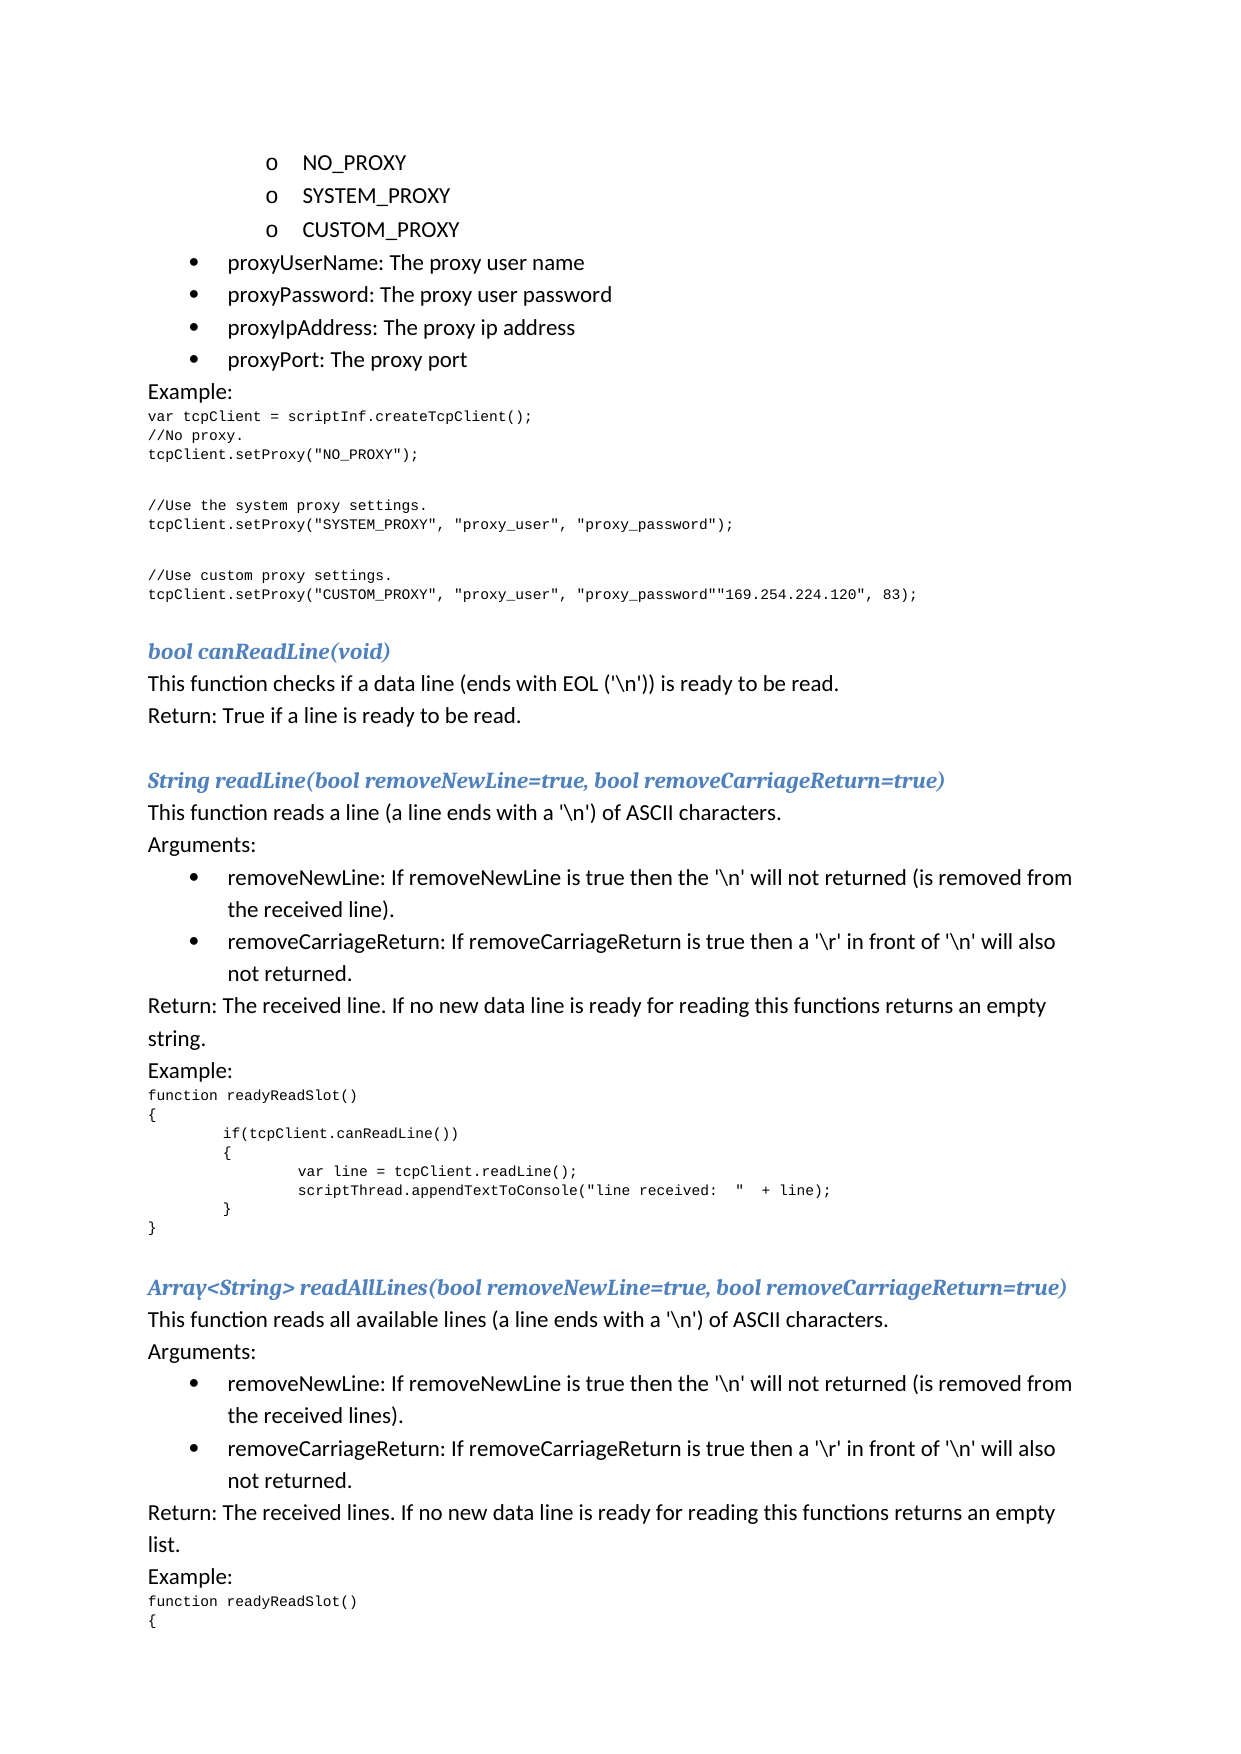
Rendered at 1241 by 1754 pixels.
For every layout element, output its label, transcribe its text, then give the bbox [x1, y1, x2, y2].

text tcpClient.setProxy("CUSTOM_PROXY", "proxy_user", "proxy_password""169.254.224.120", 83); [148, 587, 1093, 604]
text var line = tcpClient.readLine(); [148, 1164, 1093, 1180]
text tcpClient.setProxy("NO_PROXY"); [148, 447, 1093, 464]
text Example: [148, 377, 1093, 405]
text { [148, 1107, 1093, 1123]
text Example: [148, 1056, 1093, 1084]
text { [148, 1145, 1093, 1161]
text Return: The received lines. If no new data line is ready for reading this functions returns an empty list. [148, 1498, 1093, 1558]
text } [148, 1221, 1093, 1237]
text function readyReadSlot() [148, 1595, 1093, 1611]
text //No proxy. [148, 428, 1093, 445]
text } [148, 1202, 1093, 1218]
list removeNewLine: If removeNewLine is true then the '\n' will not returned (is removed from the received lines). [190, 1369, 1093, 1429]
text function readyReadSlot() [148, 1088, 1093, 1104]
list NO_PROXY [265, 148, 1093, 177]
list removeCarriageReturn: If removeCarriageReturn is true then a '\r' in front of '\n' will also not returned. [190, 1434, 1093, 1494]
text Arguments: [148, 831, 1093, 858]
text This function reads a line (a line ends with a '\n') of ASCII characters. [148, 798, 1093, 826]
list SYSTEM_PROXY [265, 181, 1093, 210]
subtitle Array<String> readAllLines(bool removeNewLine=true, bool removeCarriageReturn=true) [148, 1275, 1093, 1301]
text scriptThread.appendTextToConsole("line received: " + line); [148, 1183, 1093, 1199]
text { [148, 1614, 1093, 1630]
list CUSTOM_PROXY [265, 215, 1093, 244]
list proxyPassword: The proxy user password [190, 280, 1093, 308]
text Return: The received line. If no new data line is ready for reading this functions returns an empty string. [148, 991, 1093, 1052]
list proxyIpAddress: The proxy ip address [190, 313, 1093, 341]
text if(tcpClient.canReadLine()) [148, 1126, 1093, 1142]
text //Use custom proxy settings. [148, 568, 1093, 585]
list removeNewLine: If removeNewLine is true then the '\n' will not returned (is removed from the received line). [190, 863, 1093, 923]
text This function reads all available lines (a line ends with a '\n') of ASCII characters. [148, 1305, 1093, 1333]
list proxyUserName: The proxy user name [190, 248, 1093, 276]
text tcpClient.setProxy("SYSTEM_PROXY", "proxy_user", "proxy_password"); [148, 517, 1093, 534]
text This function checks if a data line (ends with EOL ('\n')) is ready to be read. [148, 669, 1093, 697]
text Return: True if a line is ready to be read. [148, 701, 1093, 729]
subtitle String readLine(bool removeNewLine=true, bool removeCarriageReturn=true) [148, 768, 1093, 794]
text var tcpClient = scriptInf.createTcpClient(); [148, 409, 1093, 426]
text //Use the system proxy settings. [148, 498, 1093, 515]
list removeCarriageReturn: If removeCarriageReturn is true then a '\r' in front of '\n' will also not returned. [190, 927, 1093, 987]
subtitle bool canReadLine(void) [148, 638, 1093, 665]
list proxyPort: The proxy port [190, 345, 1093, 373]
text Arguments: [148, 1337, 1093, 1365]
text Example: [148, 1562, 1093, 1591]
